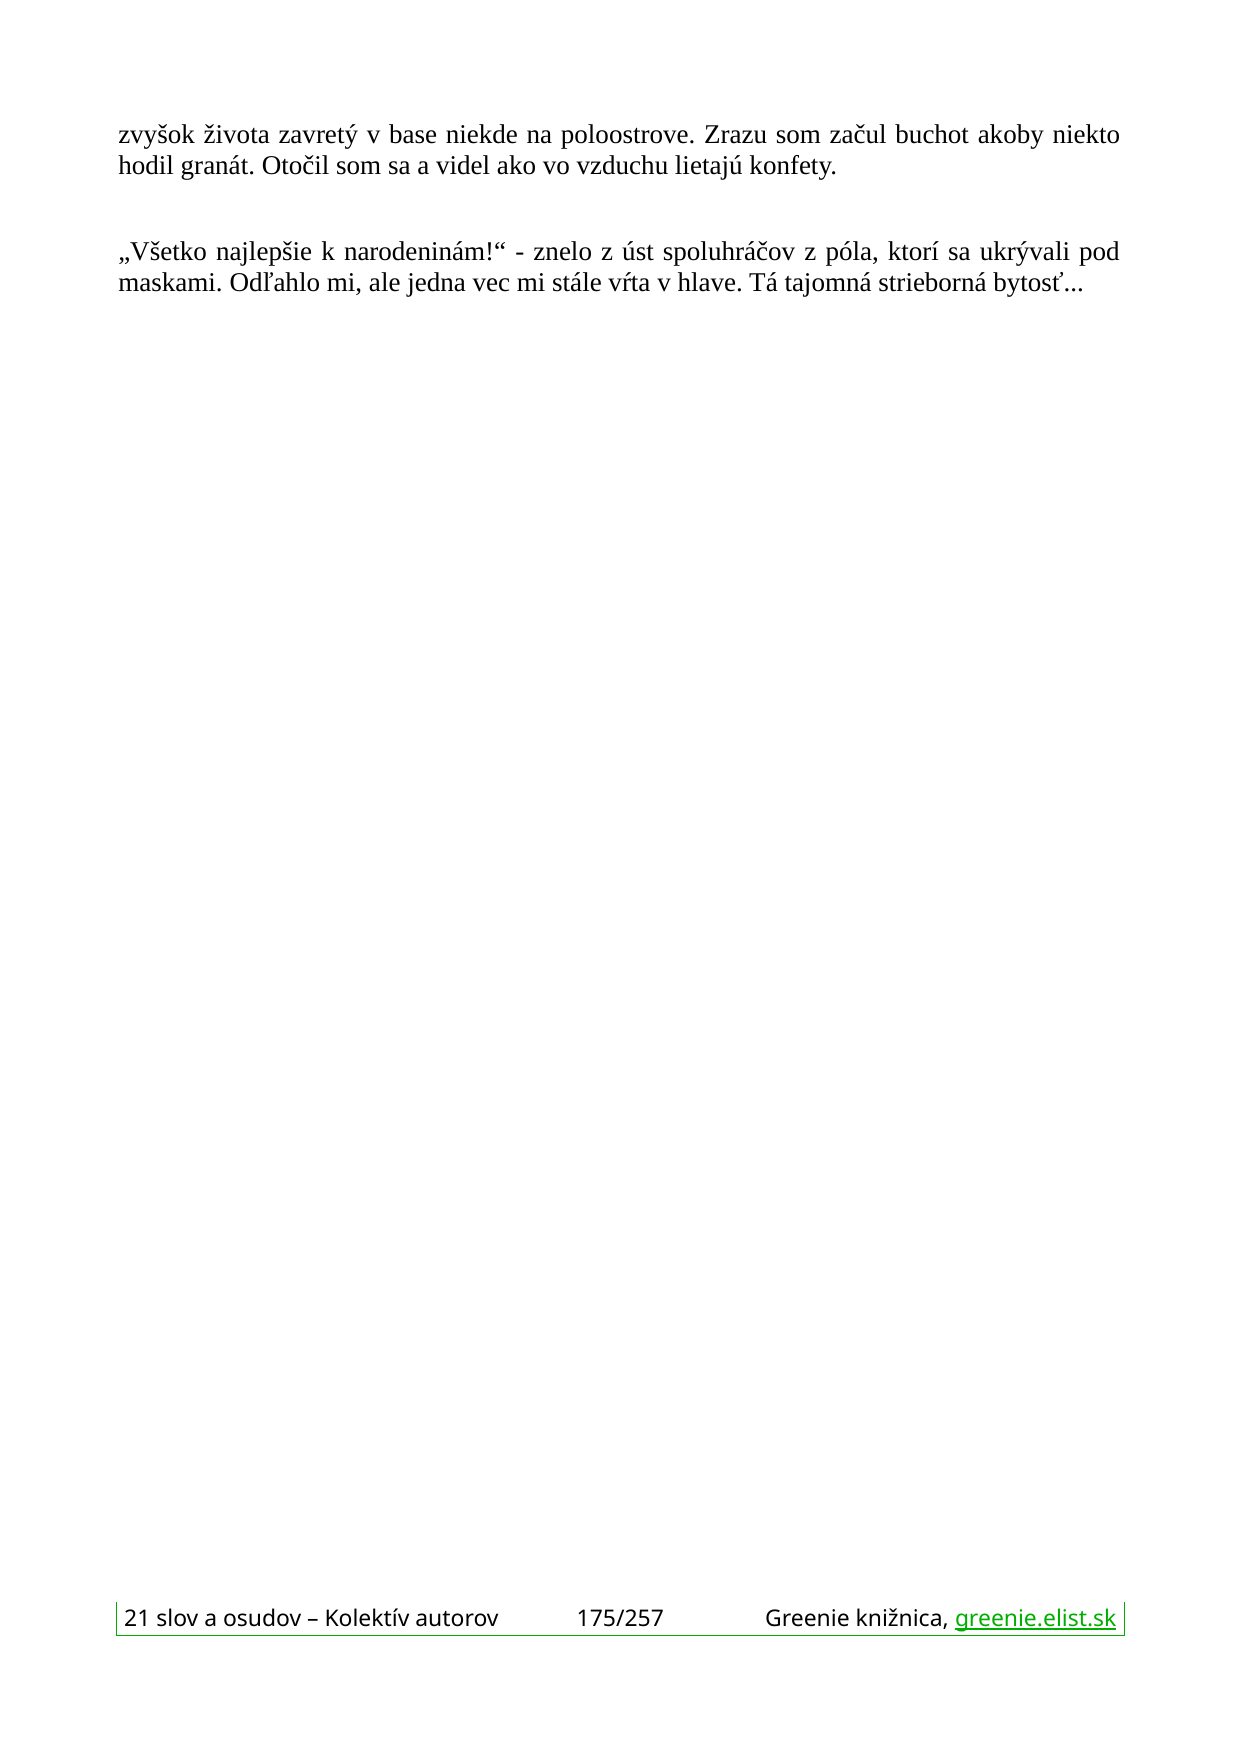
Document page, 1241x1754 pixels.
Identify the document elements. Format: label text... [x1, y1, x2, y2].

text zvyšok života zavretý v base niekde na poloostrove. Zrazu som začul buchot akoby niekto hodil granát. Otočil som sa a videl ako vo vzduchu lietajú konfety. [118, 118, 1122, 180]
text „Všetko najlepšie k narodeninám!“ - znelo z úst spoluhráčov z póla, ktorí sa ukrývali pod maskami. Odľahlo mi, ale jedna vec mi stále vŕta v hlave. Tá tajomná strieborná bytosť... [118, 235, 1122, 297]
